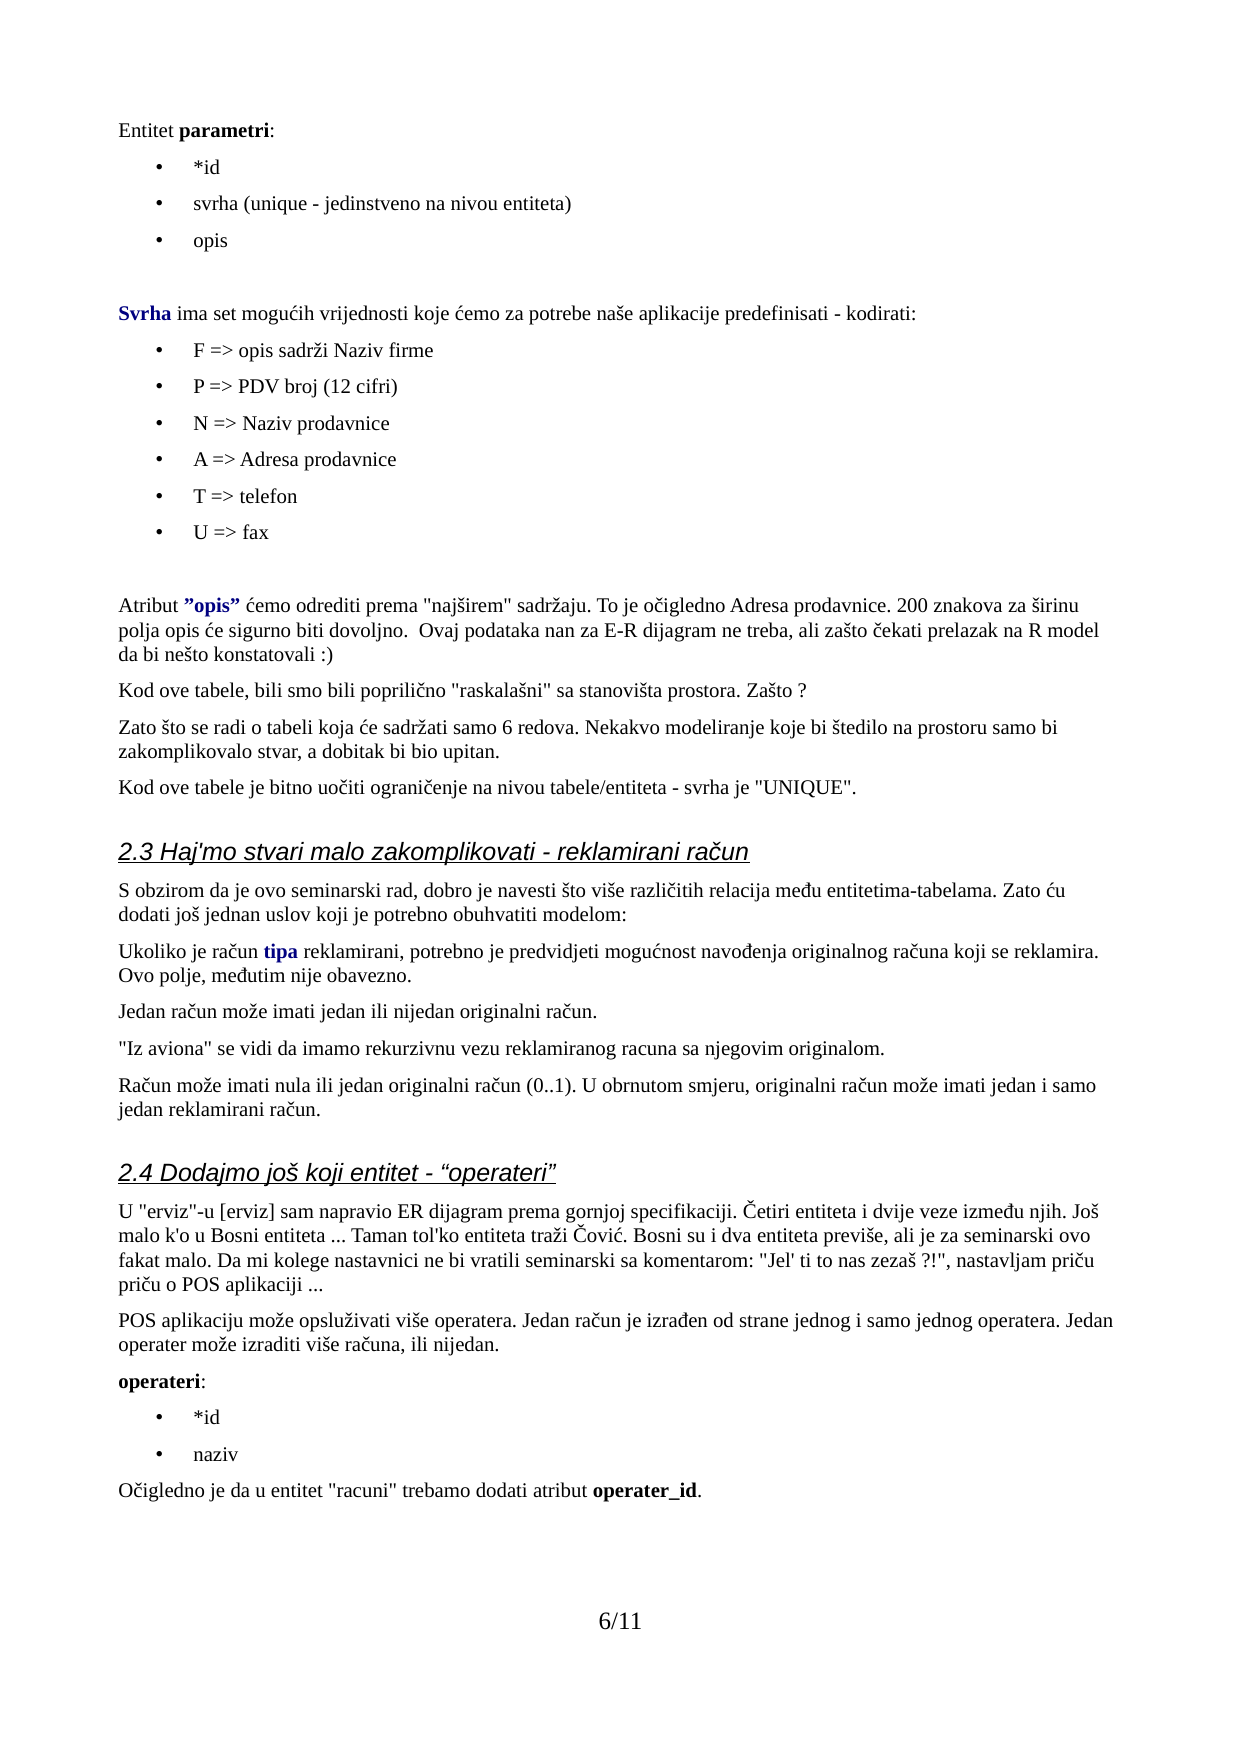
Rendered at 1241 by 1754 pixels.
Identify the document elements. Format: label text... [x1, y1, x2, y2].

list *id [156, 155, 1122, 179]
list *id [156, 1405, 1122, 1429]
list svrha (unique - jedinstveno na nivou entiteta) [156, 191, 1122, 215]
list A => Adresa prodavnice [156, 447, 1122, 471]
text Kod ove tabele, bili smo bili poprilično "raskalašni" sa stanovišta prostora. Zašto ? [118, 678, 1122, 702]
list opis [156, 228, 1122, 252]
text Svrha ima set mogućih vrijednosti koje ćemo za potrebe naše aplikacije predefinisati - kodirati: [118, 301, 1122, 325]
text Ukoliko je račun tipa reklamirani, potrebno je predvidjeti mogućnost navođenja originalnog računa koji se reklamira. Ovo polje, međutim nije obavezno. [118, 939, 1122, 987]
text Atribut ”opis” ćemo odrediti prema "najširem" sadržaju. To je očigledno Adresa prodavnice. 200 znakova za širinu polja opis će sigurno biti dovoljno. Ovaj podataka nan za E-R dijagram ne treba, ali zašto čekati prelazak na R model da bi nešto konstatovali :) [118, 593, 1122, 666]
list naziv [156, 1442, 1122, 1466]
list N => Naziv prodavnice [156, 411, 1122, 435]
text Očigledno je da u entitet "racuni" trebamo dodati atribut operater_id. [118, 1478, 1122, 1502]
list T => telefon [156, 484, 1122, 508]
text Račun može imati nula ili jedan originalni račun (0..1). U obrnutom smjeru, originalni račun može imati jedan i samo jedan reklamirani račun. [118, 1072, 1122, 1121]
text POS aplikaciju može opsluživati više operatera. Jedan račun je izrađen od strane jednog i samo jednog operatera. Jedan operater može izraditi više računa, ili nijedan. [118, 1308, 1122, 1356]
list U => fax [156, 520, 1122, 544]
text U "erviz"-u [erviz] sam napravio ER dijagram prema gornjoj specifikaciji. Četiri entiteta i dvije veze između njih. Još malo k'o u Bosni entiteta ... Taman tol'ko entiteta traži Čović. Bosni su i dva entiteta previše, ali je za seminarski ovo fakat malo. Da mi kolege nastavnici ne bi vratili seminarski sa komentarom: "Jel' ti to nas zezaš ?!", nastavljam priču priču o POS aplikaciji ... [118, 1199, 1122, 1296]
text Zato što se radi o tabeli koja će sadržati samo 6 redova. Nekakvo modeliranje koje bi štedilo na prostoru samo bi zakomplikovalo stvar, a dobitak bi bio upitan. [118, 715, 1122, 763]
text Entitet parametri: [118, 118, 1122, 142]
text "Iz aviona" se vidi da imamo rekurzivnu vezu reklamiranog racuna sa njegovim originalom. [118, 1036, 1122, 1060]
list P => PDV broj (12 cifri) [156, 374, 1122, 398]
subtitle 2.4 Dodajmo još koji entitet - “operateri” [118, 1158, 1122, 1187]
text operateri: [118, 1369, 1122, 1393]
text Kod ove tabele je bitno uočiti ograničenje na nivou tabele/entiteta - svrha je "UNIQUE". [118, 775, 1122, 799]
list F => opis sadrži Naziv firme [156, 337, 1122, 362]
text S obzirom da je ovo seminarski rad, dobro je navesti što više različitih relacija među entitetima-tabelama. Zato ću dodati još jednan uslov koji je potrebno obuhvatiti modelom: [118, 878, 1122, 926]
subtitle 2.3 Haj'mo stvari malo zakomplikovati - reklamirani račun [118, 837, 1122, 866]
text Jedan račun može imati jedan ili nijedan originalni račun. [118, 999, 1122, 1023]
